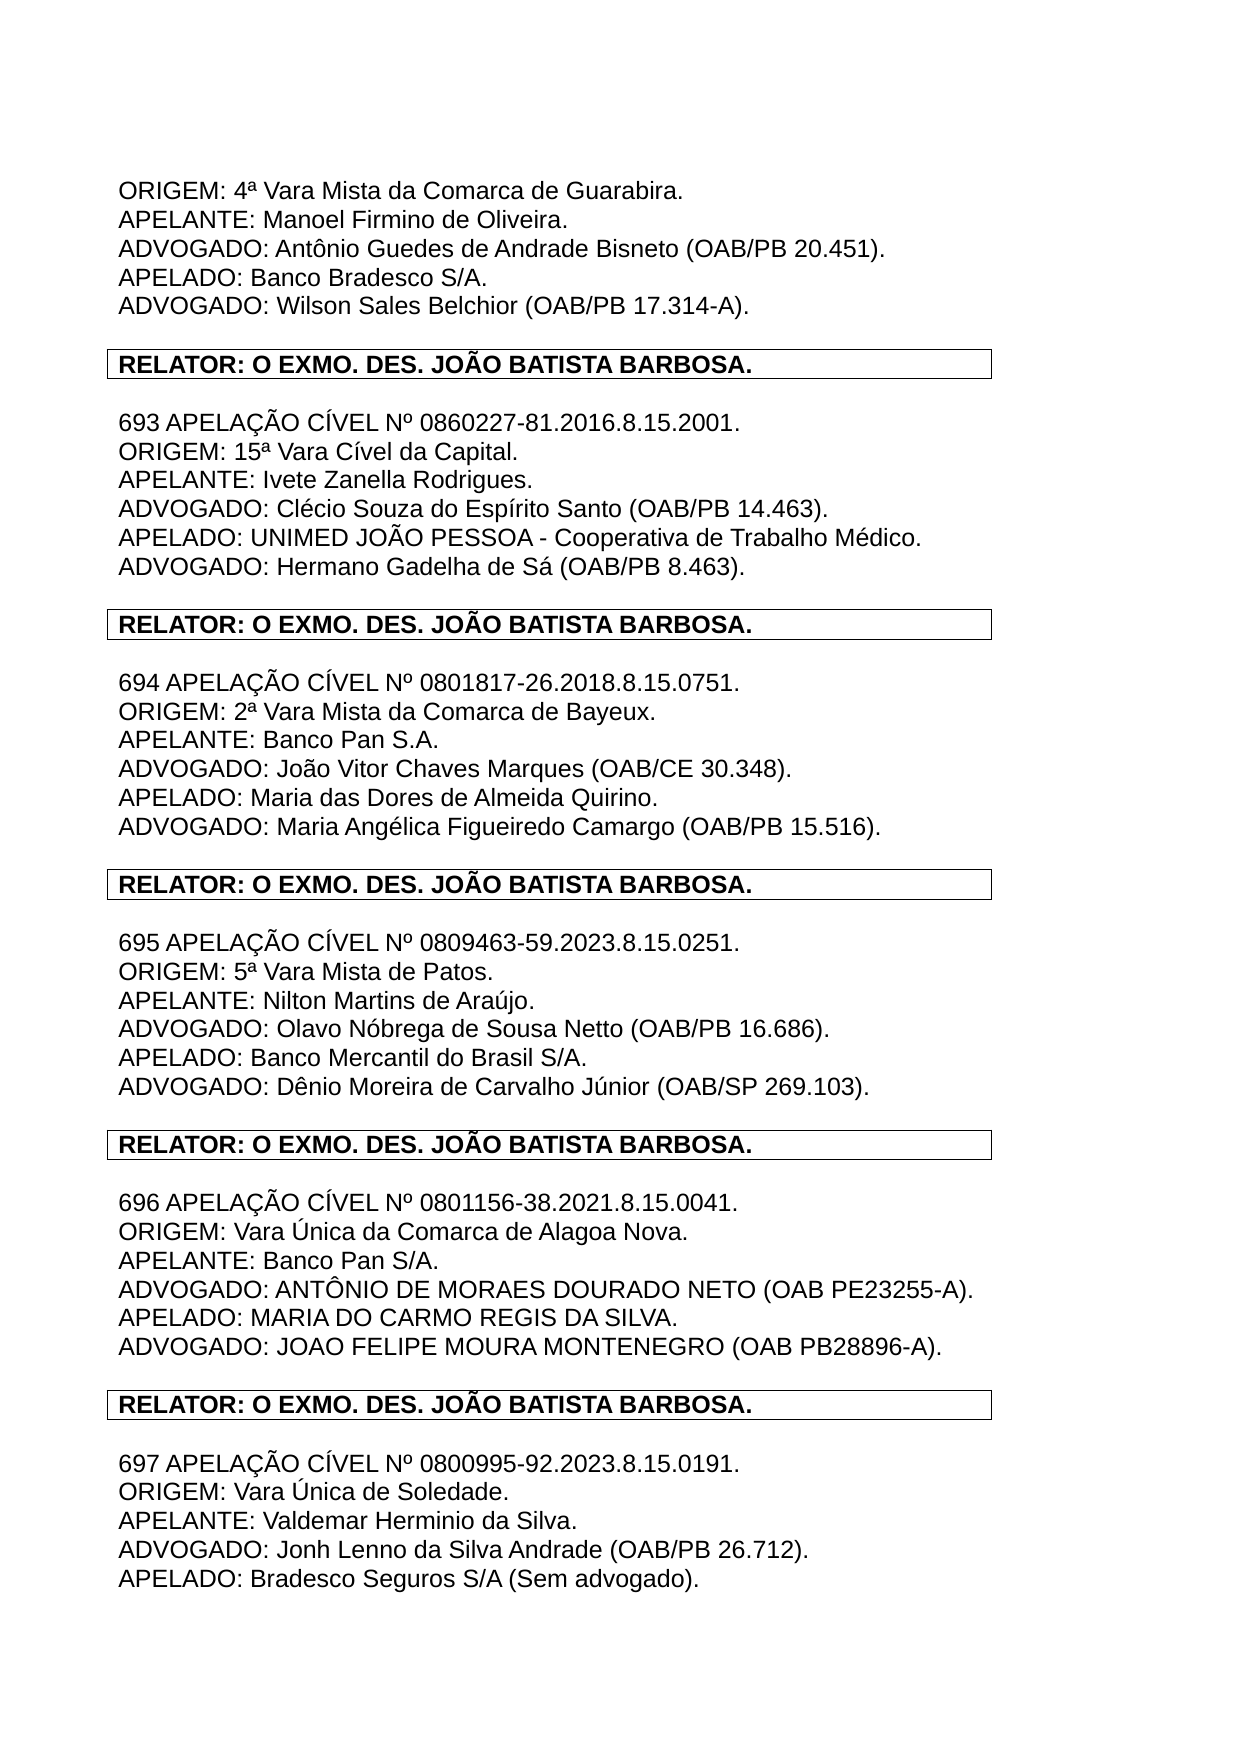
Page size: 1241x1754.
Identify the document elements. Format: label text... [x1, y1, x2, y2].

table_header RELATOR: O EXMO. DES. JOÃO BATISTA BARBOSA. [108, 350, 991, 378]
text ADVOGADO: Wilson Sales Belchior (OAB/PB 17.314-A). [118, 291, 1122, 320]
text APELANTE: Manoel Firmino de Oliveira. [118, 205, 1122, 234]
text APELADO: Maria das Dores de Almeida Quirino. [118, 783, 1122, 812]
text APELANTE: Banco Pan S/A. [118, 1246, 1122, 1275]
text 696 APELAÇÃO CÍVEL Nº 0801156-38.2021.8.15.0041. [118, 1188, 1122, 1217]
text ADVOGADO: João Vitor Chaves Marques (OAB/CE 30.348). [118, 754, 1122, 783]
text ORIGEM: Vara Única de Soledade. [118, 1477, 1122, 1506]
text 694 APELAÇÃO CÍVEL Nº 0801817-26.2018.8.15.0751. [118, 668, 1122, 697]
text APELANTE: Ivete Zanella Rodrigues. [118, 465, 1122, 494]
text ADVOGADO: Clécio Souza do Espírito Santo (OAB/PB 14.463). [118, 494, 1122, 523]
text 697 APELAÇÃO CÍVEL Nº 0800995-92.2023.8.15.0191. [118, 1449, 1122, 1477]
text 693 APELAÇÃO CÍVEL Nº 0860227-81.2016.8.15.2001. [118, 408, 1122, 437]
text ADVOGADO: Olavo Nóbrega de Sousa Netto (OAB/PB 16.686). [118, 1014, 1122, 1043]
text APELANTE: Banco Pan S.A. [118, 726, 1122, 754]
text ORIGEM: 15ª Vara Cível da Capital. [118, 437, 1122, 465]
text APELADO: MARIA DO CARMO REGIS DA SILVA. [118, 1303, 1122, 1332]
text ADVOGADO: Antônio Guedes de Andrade Bisneto (OAB/PB 20.451). [118, 234, 1122, 263]
text APELANTE: Nilton Martins de Araújo. [118, 986, 1122, 1014]
text ORIGEM: Vara Única da Comarca de Alagoa Nova. [118, 1217, 1122, 1246]
text APELANTE: Valdemar Herminio da Silva. [118, 1506, 1122, 1535]
table_header RELATOR: O EXMO. DES. JOÃO BATISTA BARBOSA. [108, 610, 991, 638]
text ADVOGADO: ANTÔNIO DE MORAES DOURADO NETO (OAB PE23255-A). [118, 1275, 1122, 1303]
text APELADO: UNIMED JOÃO PESSOA - Cooperativa de Trabalho Médico. [118, 523, 1122, 552]
text ADVOGADO: Dênio Moreira de Carvalho Júnior (OAB/SP 269.103). [118, 1072, 1122, 1101]
text ADVOGADO: Jonh Lenno da Silva Andrade (OAB/PB 26.712). [118, 1535, 1122, 1564]
text ORIGEM: 4ª Vara Mista da Comarca de Guarabira. [118, 176, 1122, 205]
table_header RELATOR: O EXMO. DES. JOÃO BATISTA BARBOSA. [108, 1131, 991, 1159]
table_header RELATOR: O EXMO. DES. JOÃO BATISTA BARBOSA. [108, 870, 991, 899]
text ORIGEM: 5ª Vara Mista de Patos. [118, 957, 1122, 986]
text ADVOGADO: Maria Angélica Figueiredo Camargo (OAB/PB 15.516). [118, 812, 1122, 841]
text APELADO: Banco Bradesco S/A. [118, 263, 1122, 291]
text ADVOGADO: Hermano Gadelha de Sá (OAB/PB 8.463). [118, 552, 1122, 580]
text ADVOGADO: JOAO FELIPE MOURA MONTENEGRO (OAB PB28896-A). [118, 1332, 1122, 1361]
text 695 APELAÇÃO CÍVEL Nº 0809463-59.2023.8.15.0251. [118, 928, 1122, 957]
text APELADO: Bradesco Seguros S/A (Sem advogado). [118, 1564, 1122, 1592]
text APELADO: Banco Mercantil do Brasil S/A. [118, 1043, 1122, 1072]
table_header RELATOR: O EXMO. DES. JOÃO BATISTA BARBOSA. [108, 1391, 991, 1419]
text ORIGEM: 2ª Vara Mista da Comarca de Bayeux. [118, 697, 1122, 726]
